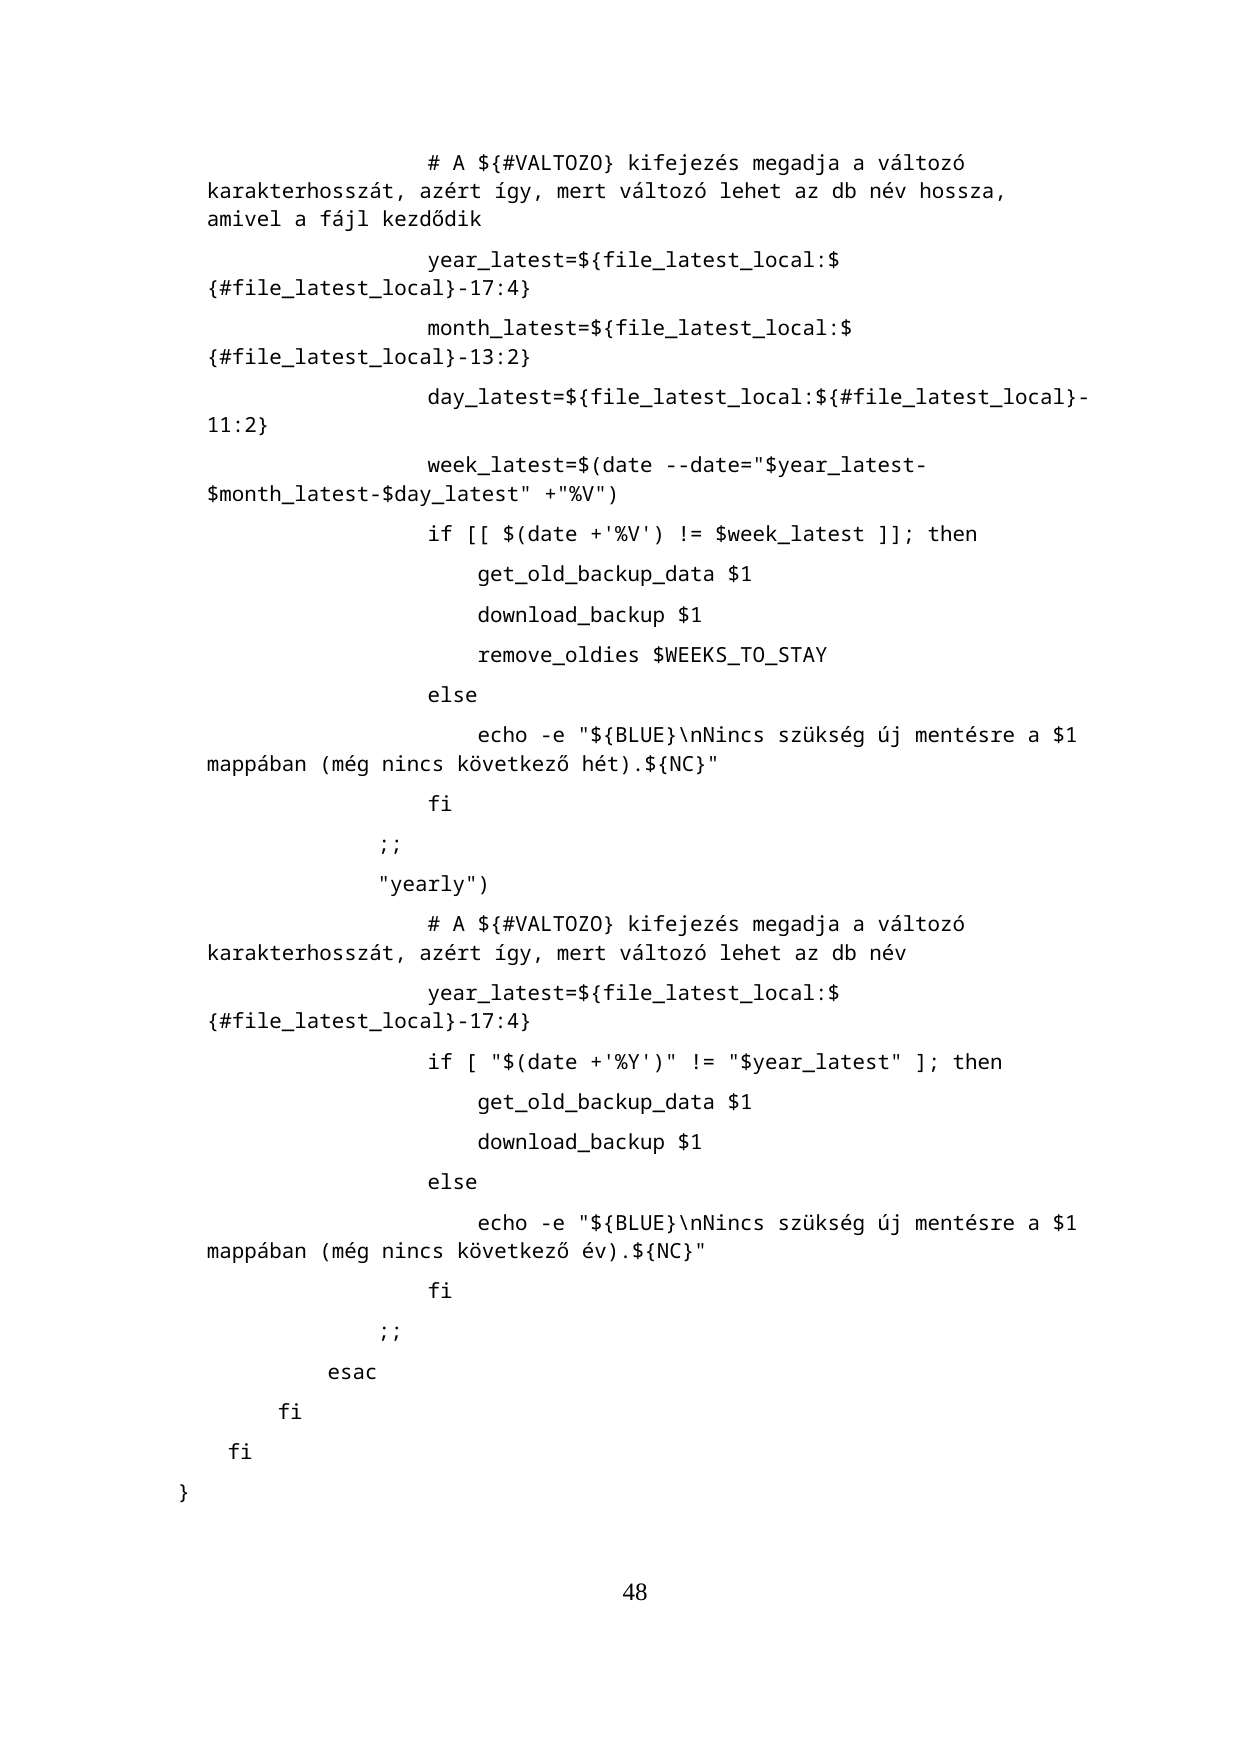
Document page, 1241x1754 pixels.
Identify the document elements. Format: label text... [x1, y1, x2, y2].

text else [177, 680, 1093, 708]
text # A ${#VALTOZO} kifejezés megadja a változó karakterhosszát, azért így, mert változó lehet az db név hossza, amivel a fájl kezdődik [177, 148, 1093, 233]
text download_backup $1 [177, 600, 1093, 628]
text } [177, 1477, 1093, 1506]
text ;; [177, 1317, 1093, 1345]
text get_old_backup_data $1 [177, 1087, 1093, 1116]
text fi [177, 789, 1093, 817]
text fi [177, 1397, 1093, 1425]
text echo -e "${BLUE}\nNincs szükség új mentésre a $1 mappában (még nincs következő év).${NC}" [177, 1208, 1093, 1264]
text fi [177, 1437, 1093, 1466]
text month_latest=${file_latest_local:${#file_latest_local}-13:2} [177, 313, 1093, 370]
text remove_oldies $WEEKS_TO_STAY [177, 640, 1093, 668]
text year_latest=${file_latest_local:${#file_latest_local}-17:4} [177, 978, 1093, 1035]
text download_backup $1 [177, 1127, 1093, 1156]
text get_old_backup_data $1 [177, 559, 1093, 588]
text ;; [177, 829, 1093, 858]
text day_latest=${file_latest_local:${#file_latest_local}-11:2} [177, 382, 1093, 439]
text fi [177, 1276, 1093, 1305]
text # A ${#VALTOZO} kifejezés megadja a változó karakterhosszát, azért így, mert változó lehet az db név [177, 909, 1093, 966]
text echo -e "${BLUE}\nNincs szükség új mentésre a $1 mappában (még nincs következő hét).${NC}" [177, 720, 1093, 777]
text esac [177, 1357, 1093, 1385]
text week_latest=$(date --date="$year_latest-$month_latest-$day_latest" +"%V") [177, 451, 1093, 507]
text else [177, 1167, 1093, 1196]
text "yearly") [177, 869, 1093, 898]
text year_latest=${file_latest_local:${#file_latest_local}-17:4} [177, 245, 1093, 302]
text if [[ $(date +'%V') != $week_latest ]]; then [177, 519, 1093, 548]
text if [ "$(date +'%Y')" != "$year_latest" ]; then [177, 1047, 1093, 1075]
